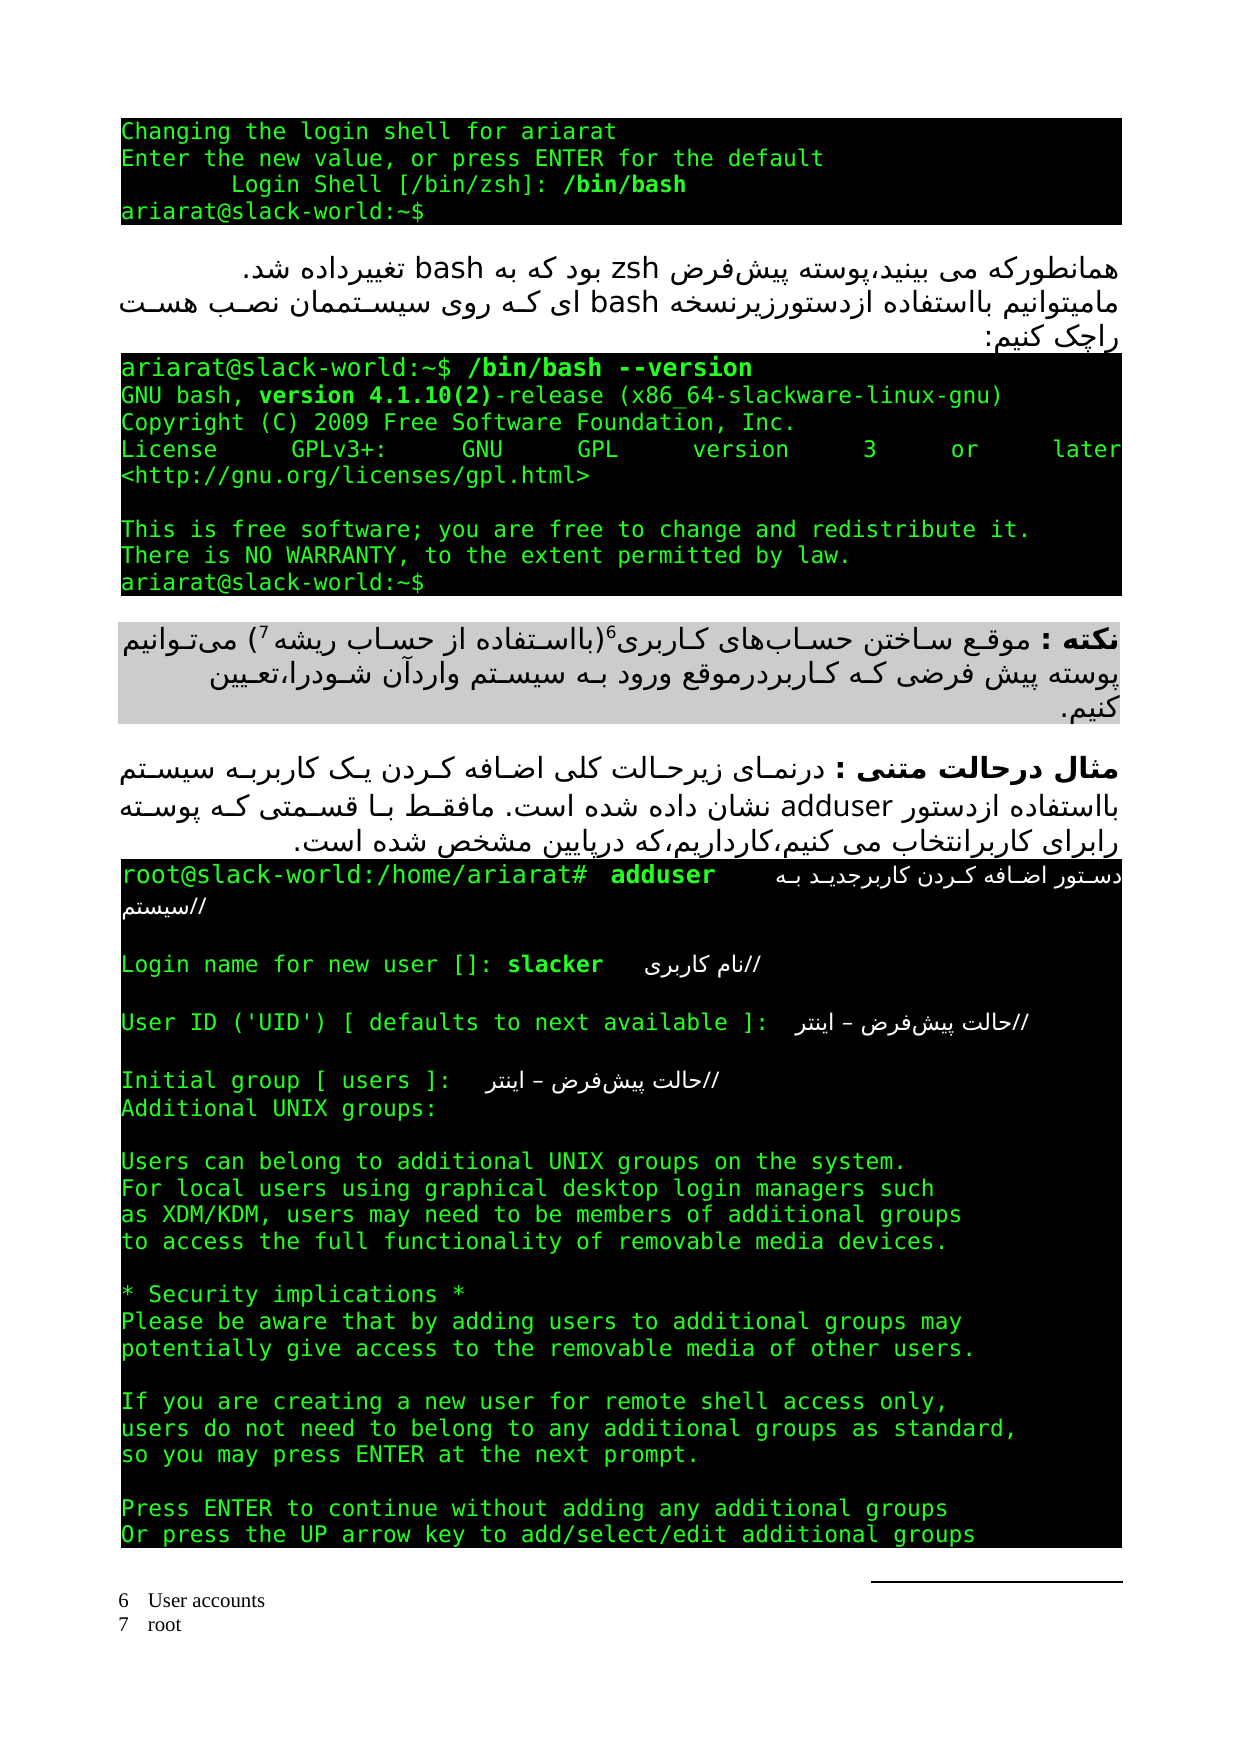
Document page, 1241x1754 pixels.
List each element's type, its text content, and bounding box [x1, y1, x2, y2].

text Login name for new user []: slacker نام کاربری// [121, 948, 1122, 979]
text Additional UNIX groups: [121, 1095, 1122, 1122]
text Initial group [ users ]: حالت پیش‌فرض – اینتر// [121, 1064, 1122, 1095]
text Please be aware that by adding users to additional groups may [121, 1308, 1122, 1335]
text GNU bash, version 4.1.10(2)-release (x86_64-slackware-linux-gnu) [121, 382, 1122, 409]
text This is free software; you are free to change and redistribute it. [121, 516, 1122, 542]
text مثال درحالت متنی : درنمای زیرحالت کلی اضافه کردن یک کاربربه سیستم بااستفاده ازدستور adduser نشان داده شده است. مافقط با قسمتی که پوسته رابرای کاربرانتخاب می کنیم،کارداریم،که درپایین مشخص شده است. [118, 751, 1120, 859]
text root [118, 1612, 1122, 1636]
text For local users using graphical desktop login managers such [121, 1175, 1122, 1202]
text User ID ('UID') [ defaults to next available ]: حالت پیش‌فرض – اینتر// [121, 1006, 1122, 1037]
text Login Shell [/bin/zsh]: /bin/bash [121, 171, 1122, 198]
text Enter the new value, or press ENTER for the default [121, 145, 1122, 171]
text ariarat@slack-world:~$ /bin/bash --version [121, 353, 1122, 382]
text to access the full functionality of removable media devices. [121, 1228, 1122, 1255]
text همانطورکه می بینید،پوسته پیش‌فرض zsh بود که به bash تغییرداده شد. [118, 251, 1120, 285]
text ariarat@slack-world:~$ [121, 198, 1122, 225]
text * Security implications * [121, 1282, 1122, 1308]
text ariarat@slack-world:~$ [121, 569, 1122, 596]
text There is NO WARRANTY, to the extent permitted by law. [121, 542, 1122, 569]
text Or press the UP arrow key to add/select/edit additional groups [121, 1522, 1122, 1548]
text مامیتوانیم بااستفاده ازدستورزیرنسخه bash ای که روی سیستممان نصب هست راچک کنیم: [118, 285, 1120, 353]
text License GPLv3+: GNU GPL version 3 or later <http://gnu.org/licenses/gpl.html> [121, 436, 1122, 489]
text Press ENTER to continue without adding any additional groups [121, 1495, 1122, 1522]
text users do not need to belong to any additional groups as standard, [121, 1415, 1122, 1442]
text so you may press ENTER at the next prompt. [121, 1442, 1122, 1468]
text Changing the login shell for ariarat [121, 118, 1122, 145]
text as XDM/KDM, users may need to be members of additional groups [121, 1202, 1122, 1228]
text نکته : موقع ساختن حساب‌های کاربری(بااستفاده از حساب ریشه) می‌توانیم پوسته پیش فرضی که کاربردرموقع ورود به سیستم واردآن شودرا،تعیین کنیم. [118, 622, 1120, 724]
text root@slack-world:/home/ariarat# adduser دستور اضافه کردن کاربرجدید به سیستم// [121, 859, 1122, 921]
text Copyright (C) 2009 Free Software Foundation, Inc. [121, 409, 1122, 436]
text User accounts [118, 1588, 1122, 1612]
text potentially give access to the removable media of other users. [121, 1335, 1122, 1362]
text Users can belong to additional UNIX groups on the system. [121, 1148, 1122, 1175]
text If you are creating a new user for remote shell access only, [121, 1388, 1122, 1415]
